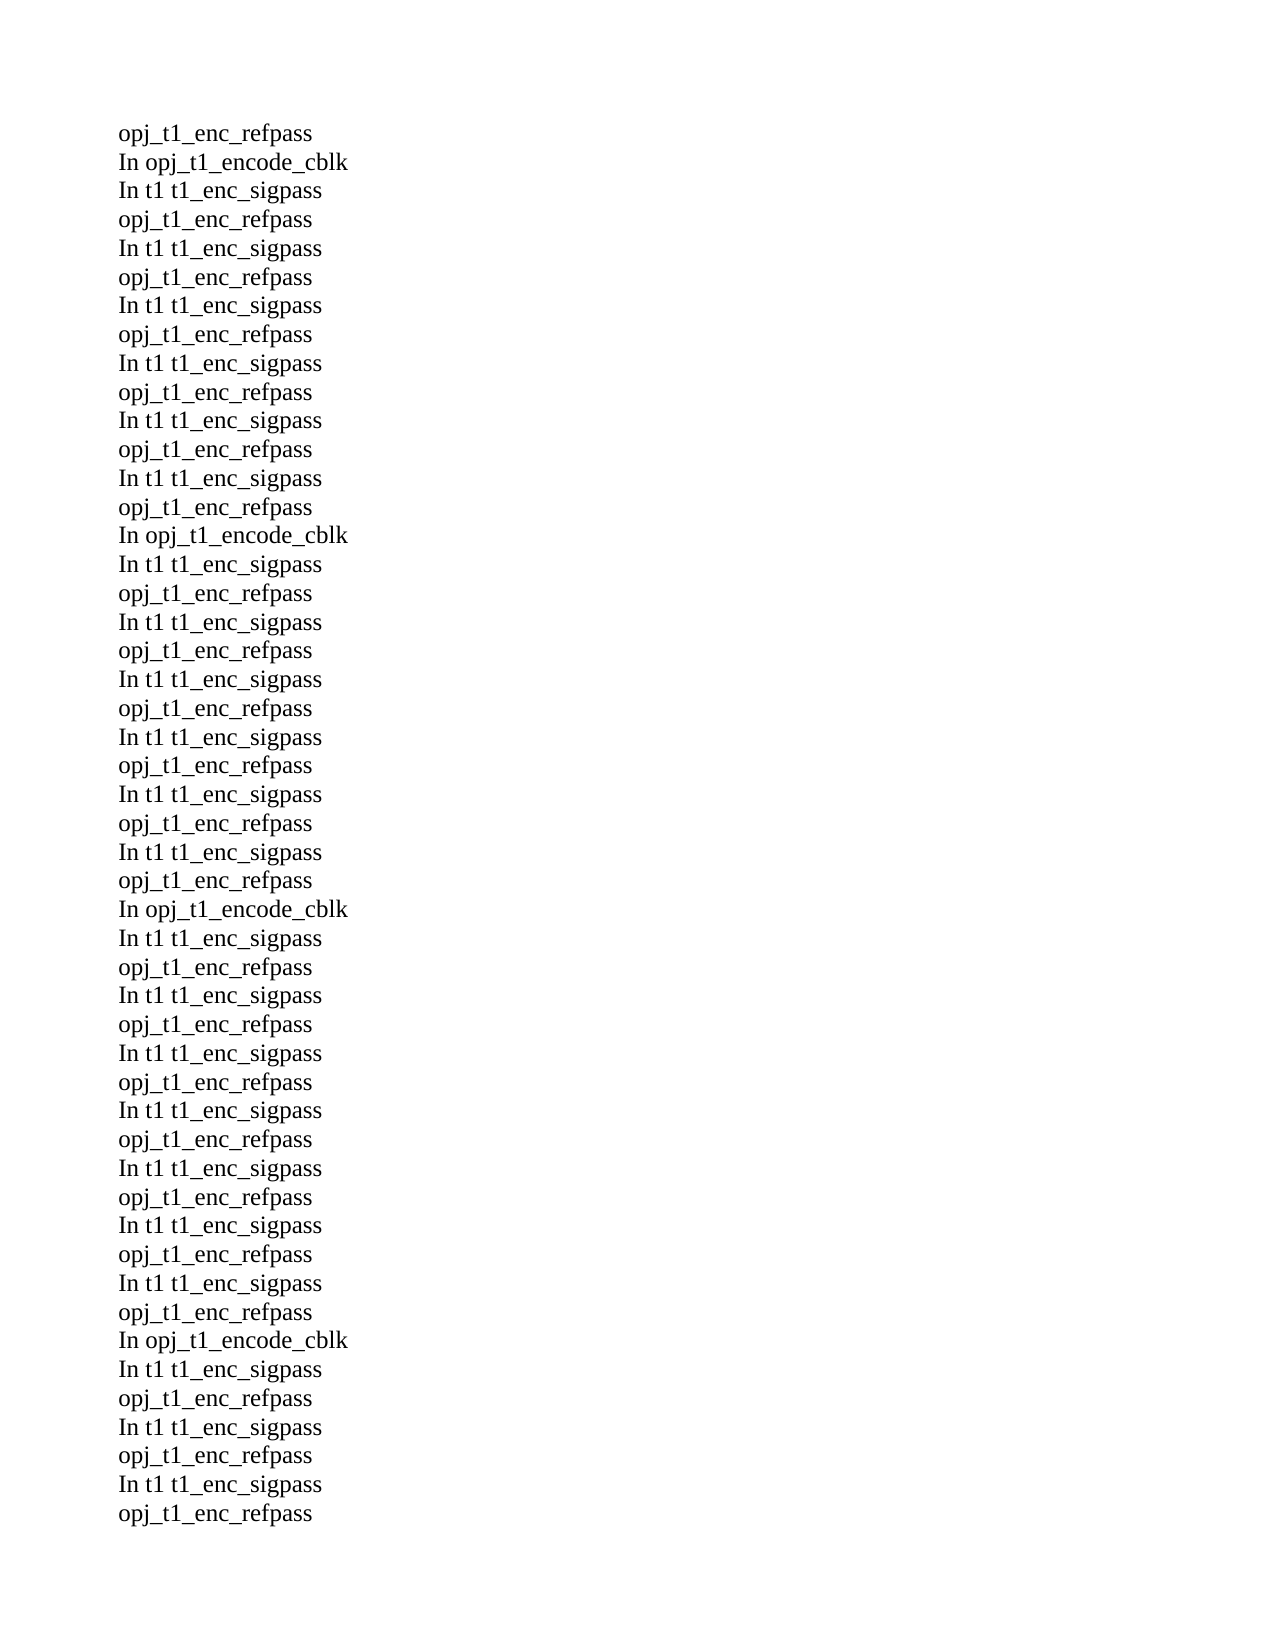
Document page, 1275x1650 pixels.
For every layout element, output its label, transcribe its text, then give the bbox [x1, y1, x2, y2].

text opj_t1_enc_refpass [118, 693, 1157, 722]
text opj_t1_enc_refpass [118, 636, 1157, 664]
text In t1 t1_enc_sigpass [118, 664, 1157, 693]
text In t1 t1_enc_sigpass [118, 1096, 1157, 1124]
text In opj_t1_encode_cblk [118, 521, 1157, 549]
text opj_t1_enc_refpass [118, 262, 1157, 291]
text In t1 t1_enc_sigpass [118, 981, 1157, 1009]
text opj_t1_enc_refpass [118, 866, 1157, 894]
text In t1 t1_enc_sigpass [118, 1153, 1157, 1182]
text opj_t1_enc_refpass [118, 1441, 1157, 1469]
text opj_t1_enc_refpass [118, 319, 1157, 348]
text In opj_t1_encode_cblk [118, 894, 1157, 923]
text opj_t1_enc_refpass [118, 492, 1157, 521]
text opj_t1_enc_refpass [118, 204, 1157, 233]
text In t1 t1_enc_sigpass [118, 233, 1157, 262]
text In t1 t1_enc_sigpass [118, 722, 1157, 751]
text In t1 t1_enc_sigpass [118, 1469, 1157, 1498]
text In t1 t1_enc_sigpass [118, 176, 1157, 204]
text opj_t1_enc_refpass [118, 118, 1157, 147]
text opj_t1_enc_refpass [118, 1498, 1157, 1527]
text In t1 t1_enc_sigpass [118, 348, 1157, 377]
text opj_t1_enc_refpass [118, 1009, 1157, 1038]
text opj_t1_enc_refpass [118, 952, 1157, 981]
text In t1 t1_enc_sigpass [118, 406, 1157, 434]
text In t1 t1_enc_sigpass [118, 1412, 1157, 1441]
text In t1 t1_enc_sigpass [118, 779, 1157, 808]
text opj_t1_enc_refpass [118, 1182, 1157, 1211]
text opj_t1_enc_refpass [118, 377, 1157, 406]
text opj_t1_enc_refpass [118, 751, 1157, 779]
text In t1 t1_enc_sigpass [118, 837, 1157, 866]
text In t1 t1_enc_sigpass [118, 1038, 1157, 1067]
text In opj_t1_encode_cblk [118, 147, 1157, 176]
text opj_t1_enc_refpass [118, 1124, 1157, 1153]
text In t1 t1_enc_sigpass [118, 463, 1157, 492]
text opj_t1_enc_refpass [118, 1067, 1157, 1096]
text In t1 t1_enc_sigpass [118, 1354, 1157, 1383]
text opj_t1_enc_refpass [118, 1239, 1157, 1268]
text In opj_t1_encode_cblk [118, 1326, 1157, 1354]
text In t1 t1_enc_sigpass [118, 549, 1157, 578]
text In t1 t1_enc_sigpass [118, 1268, 1157, 1297]
text opj_t1_enc_refpass [118, 808, 1157, 837]
text In t1 t1_enc_sigpass [118, 923, 1157, 952]
text In t1 t1_enc_sigpass [118, 291, 1157, 319]
text In t1 t1_enc_sigpass [118, 607, 1157, 636]
text opj_t1_enc_refpass [118, 1297, 1157, 1326]
text In t1 t1_enc_sigpass [118, 1211, 1157, 1239]
text opj_t1_enc_refpass [118, 578, 1157, 607]
text opj_t1_enc_refpass [118, 434, 1157, 463]
text opj_t1_enc_refpass [118, 1383, 1157, 1412]
